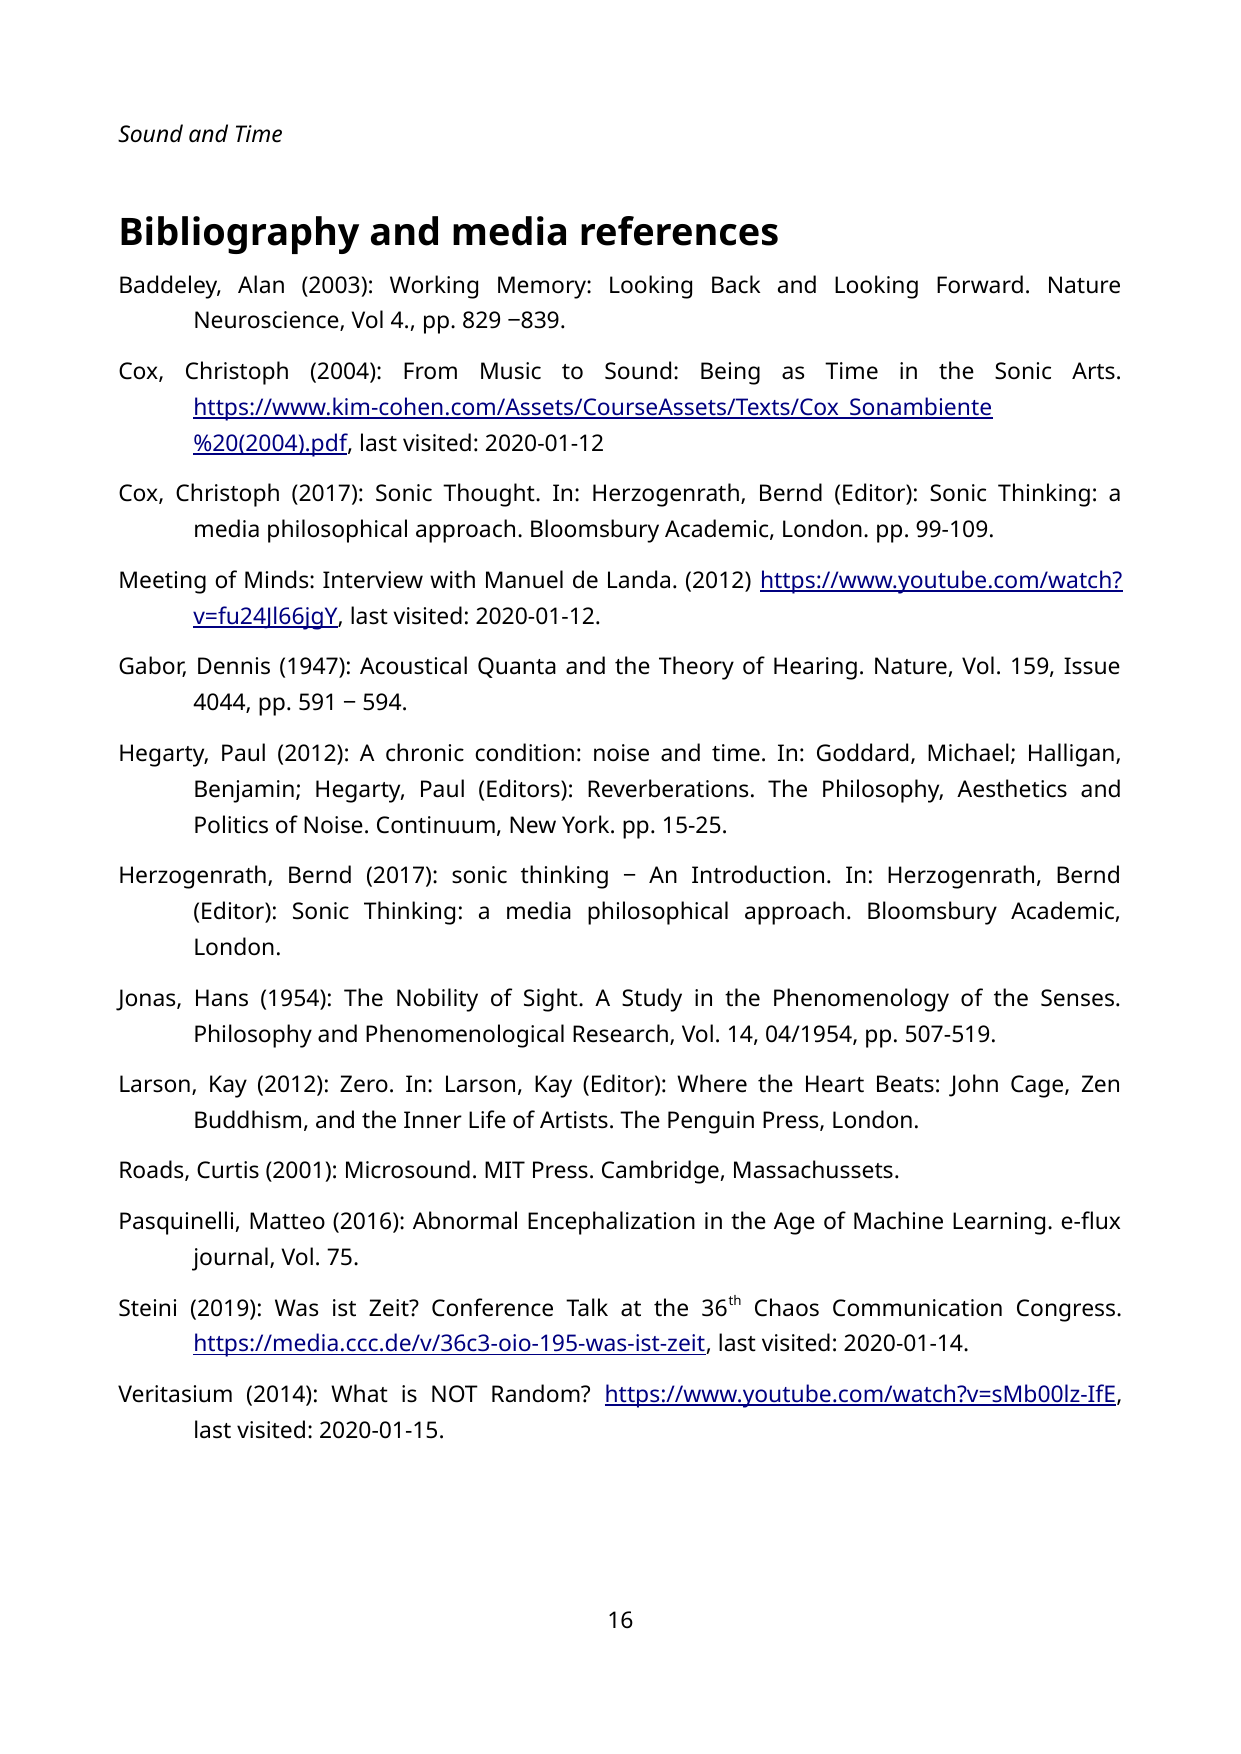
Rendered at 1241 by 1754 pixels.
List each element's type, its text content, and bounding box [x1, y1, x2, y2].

text Cox, Christoph (2004): From Music to Sound: Being as Time in the Sonic Arts. https://www.kim-cohen.com/Assets/CourseAssets/Texts/Cox_Sonambiente%20(2004).pdf, last visited: 2020-01-12 [118, 355, 1122, 458]
text Baddeley, Alan (2003): Working Memory: Looking Back and Looking Forward. Nature Neuroscience, Vol 4., pp. 829 ‒839. [118, 268, 1122, 336]
text Steini (2019): Was ist Zeit? Conference Talk at the 36th Chaos Communication Congress. https://media.ccc.de/v/36c3-oio-195-was-ist-zeit, last visited: 2020-01-14. [118, 1291, 1122, 1359]
text Herzogenrath, Bernd (2017): sonic thinking ‒ An Introduction. In: Herzogenrath, Bernd (Editor): Sonic Thinking: a media philosophical approach. Bloomsbury Academic, London. [118, 859, 1122, 962]
text Roads, Curtis (2001): Microsound. MIT Press. Cambridge, Massachussets. [118, 1154, 1122, 1186]
text Hegarty, Paul (2012): A chronic condition: noise and time. In: Goddard, Michael; Halligan, Benjamin; Hegarty, Paul (Editors): Reverberations. The Philosophy, Aesthetics and Politics of Noise. Continuum, New York. pp. 15-25. [118, 737, 1122, 840]
text Cox, Christoph (2017): Sonic Thought. In: Herzogenrath, Bernd (Editor): Sonic Thinking: a media philosophical approach. Bloomsbury Academic, London. pp. 99-109. [118, 477, 1122, 544]
text Veritasium (2014): What is NOT Random? https://www.youtube.com/watch?v=sMb00lz-IfE, last visited: 2020-01-15. [118, 1378, 1122, 1445]
text Larson, Kay (2012): Zero. In: Larson, Kay (Editor): Where the Heart Beats: John Cage, Zen Buddhism, and the Inner Life of Artists. The Penguin Press, London. [118, 1068, 1122, 1135]
text Pasquinelli, Matteo (2016): Abnormal Encephalization in the Age of Machine Learning. e-flux journal, Vol. 75. [118, 1205, 1122, 1272]
text Gabor, Dennis (1947): Acoustical Quanta and the Theory of Hearing. Nature, Vol. 159, Issue 4044, pp. 591 ‒ 594. [118, 650, 1122, 717]
subtitle Bibliography and media references [118, 204, 1122, 256]
text Meeting of Minds: Interview with Manuel de Landa. (2012) https://www.youtube.com/watch?v=fu24Jl66jgY, last visited: 2020-01-12. [118, 564, 1122, 631]
text Jonas, Hans (1954): The Nobility of Sight. A Study in the Phenomenology of the Senses. Philosophy and Phenomenological Research, Vol. 14, 04/1954, pp. 507-519. [118, 982, 1122, 1049]
